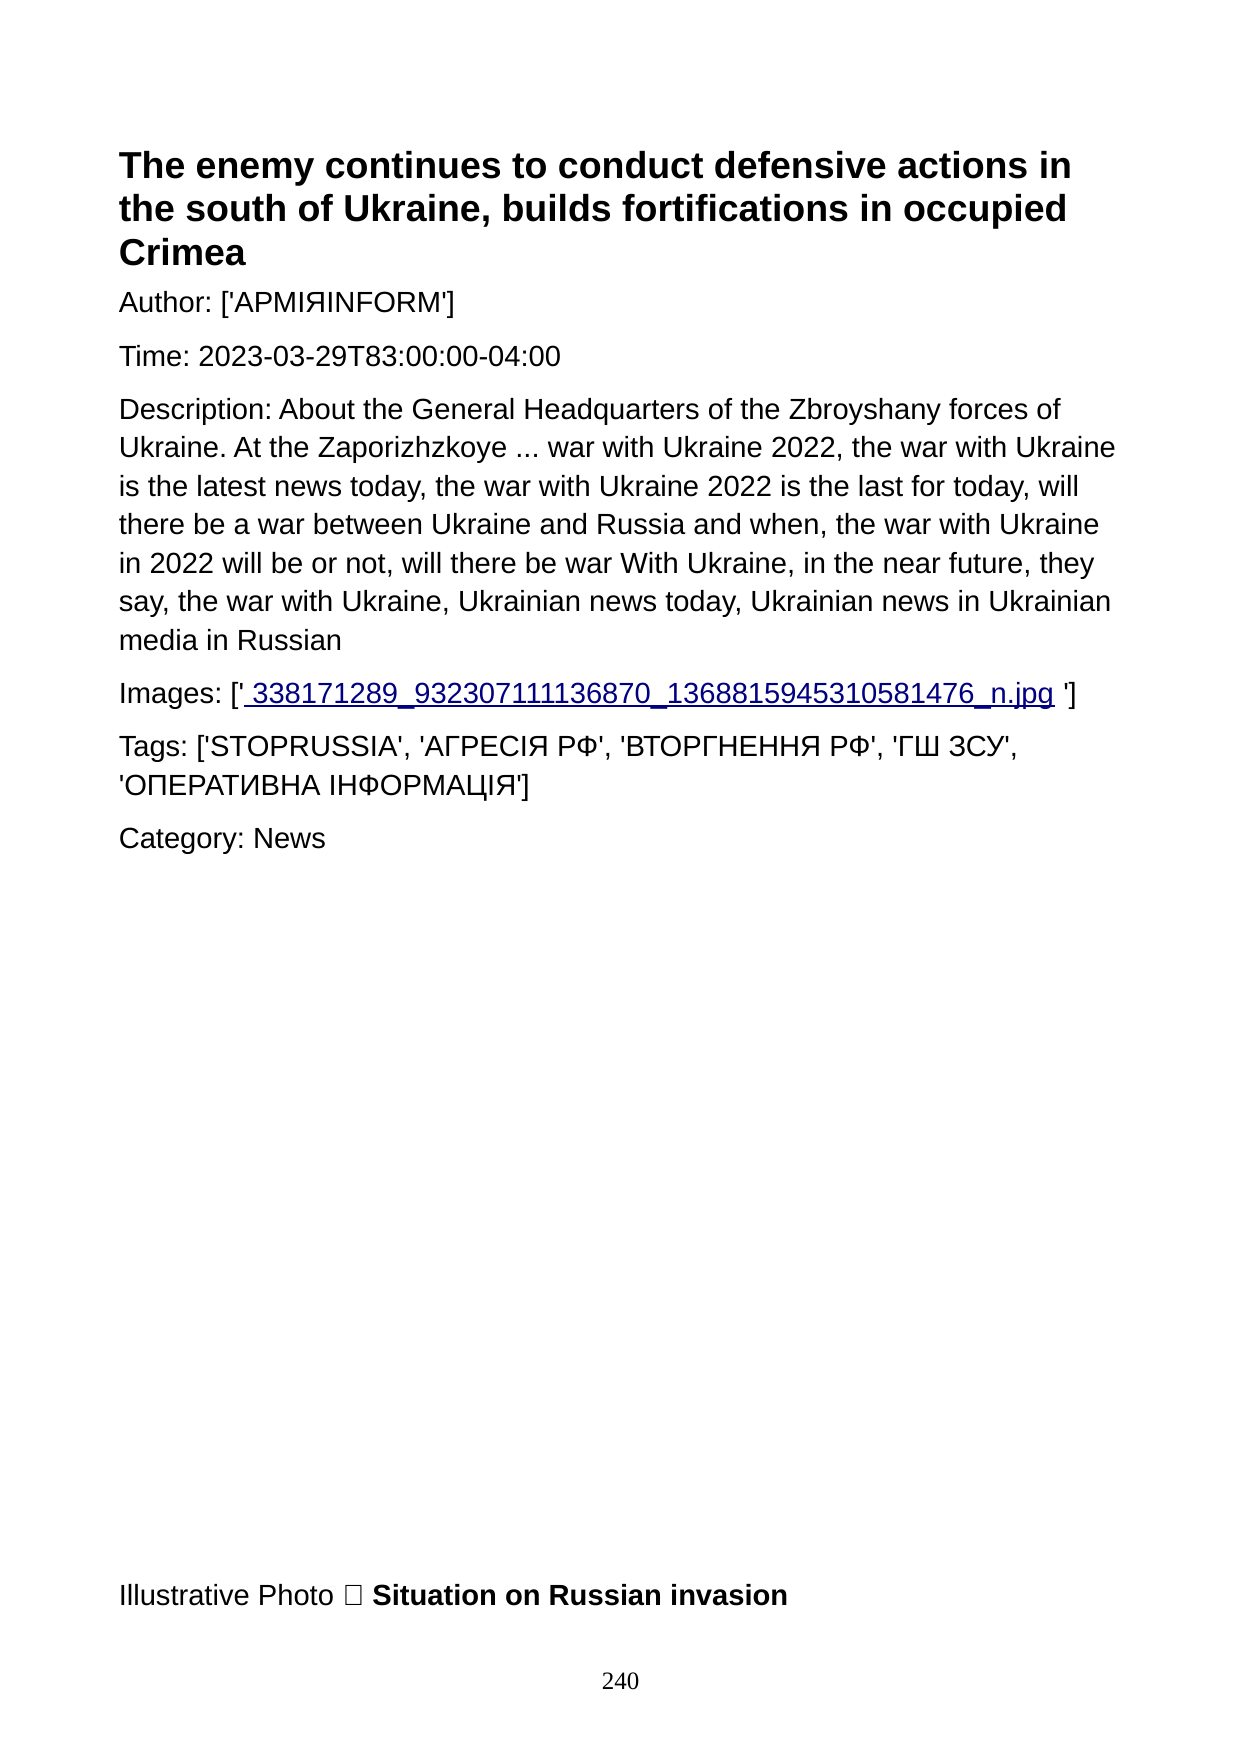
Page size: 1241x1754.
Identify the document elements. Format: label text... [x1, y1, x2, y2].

text Illustrative Photo 🔥 Situation on Russian invasion [118, 874, 1122, 1611]
text Images: [' 338171289_932307111136870_1368815945310581476_n.jpg '] [118, 676, 1122, 709]
text Time: 2023-03-29T83:00:00-04:00 [118, 338, 1122, 372]
text Author: ['АРМІЯINFORM'] [118, 285, 1122, 319]
text Description: About the General Headquarters of the Zbroyshany forces of Ukraine. At the Zaporizhzkoye ... war with Ukraine 2022, the war with Ukraine is the latest news today, the war with Ukraine 2022 is the last for today, will there be a war between Ukraine and Russia and when, the war with Ukraine in 2022 will be or not, will there be war With Ukraine, in the near future, they say, the war with Ukraine, Ukrainian news today, Ukrainian news in Ukrainian media in Russian [118, 392, 1122, 656]
text Tags: ['STOPRUSSIA', 'АГРЕСІЯ РФ', 'ВТОРГНЕННЯ РФ', 'ГШ ЗСУ', 'ОПЕРАТИВНА ІНФОРМАЦІЯ'] [118, 729, 1122, 801]
subtitle The enemy continues to conduct defensive actions in the south of Ukraine, builds fortifications in occupied Crimea [118, 143, 1122, 273]
text Category: News [118, 821, 1122, 854]
